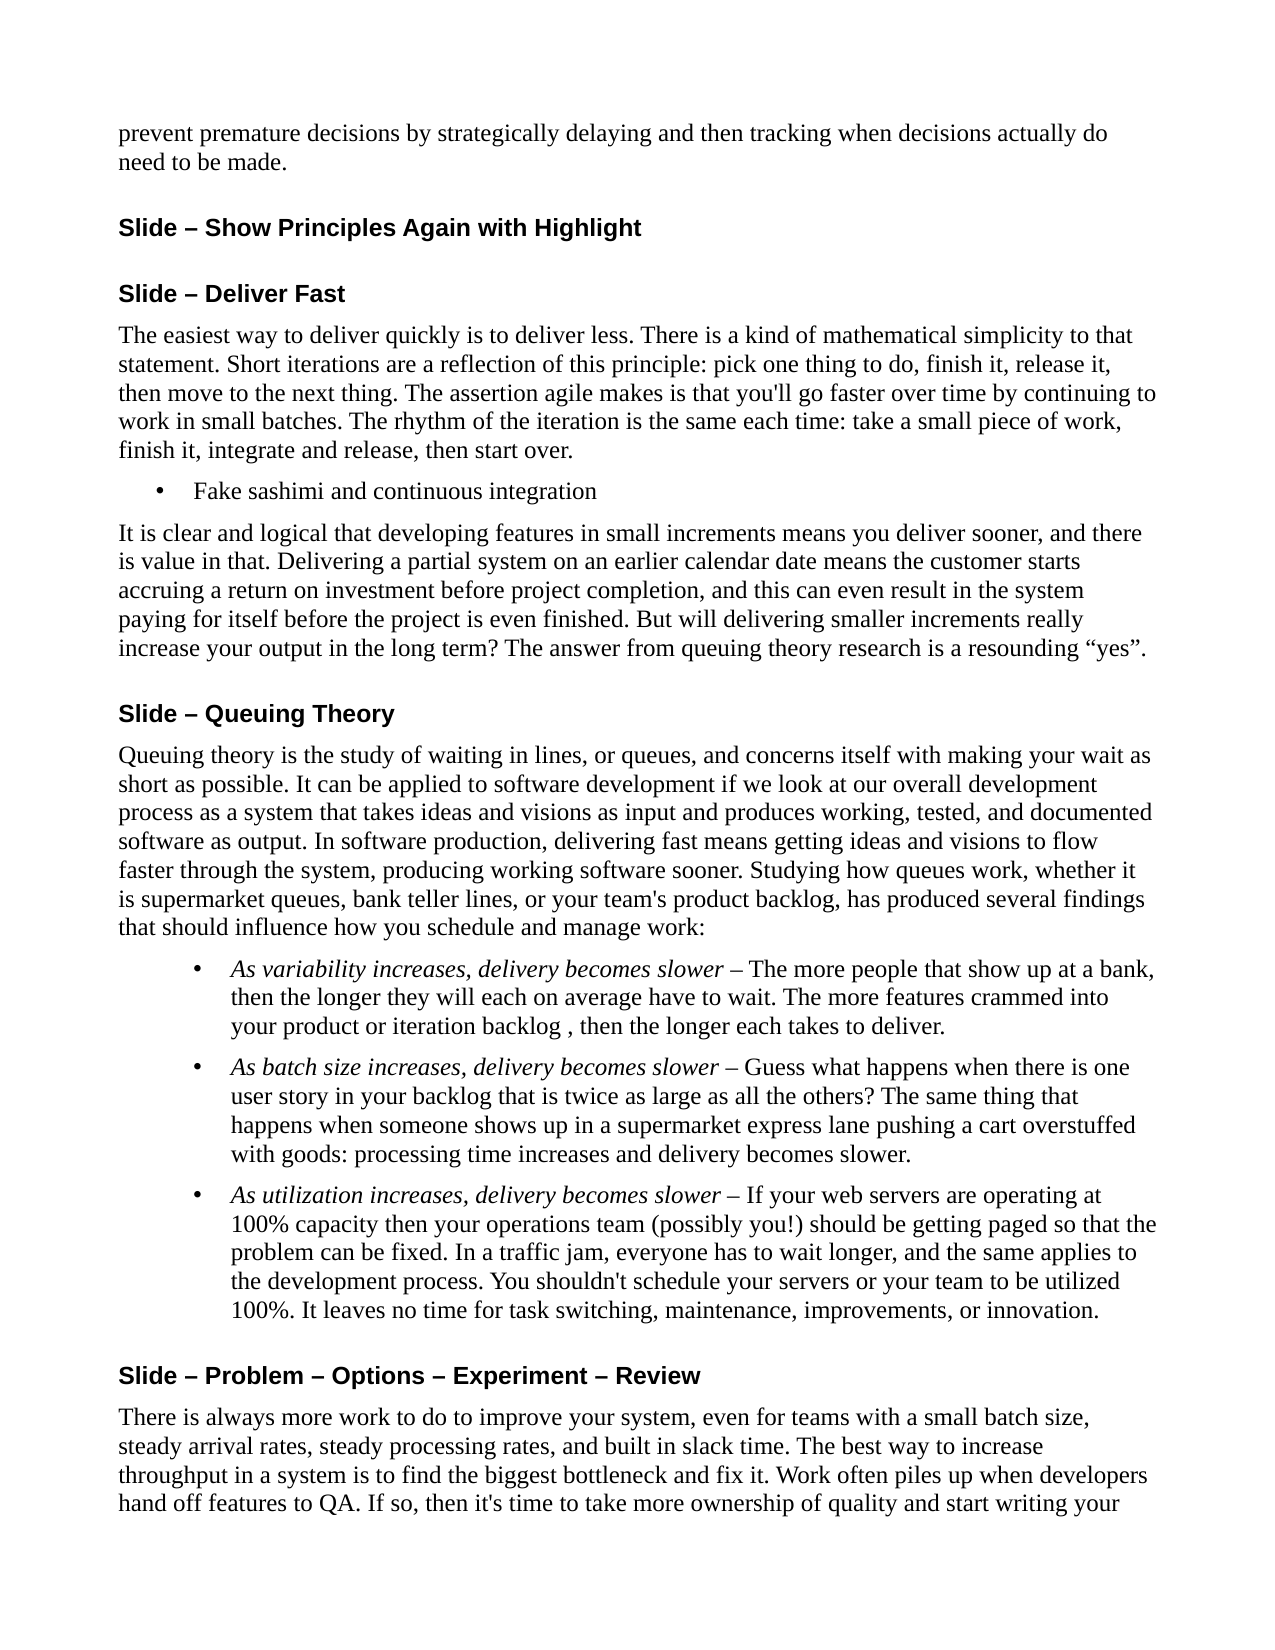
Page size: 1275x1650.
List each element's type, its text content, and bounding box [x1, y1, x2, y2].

text It is clear and logical that developing features in small increments means you deliver sooner, and there is value in that. Delivering a partial system on an earlier calendar date means the customer starts accruing a return on investment before project completion, and this can even result in the system paying for itself before the project is even finished. But will delivering smaller increments really increase your output in the long term? The answer from queuing theory research is a resounding “yes”. [118, 518, 1157, 661]
subtitle Slide – Deliver Fast [118, 279, 1157, 308]
subtitle Slide – Show Principles Again with Highlight [118, 213, 1157, 242]
text Queuing theory is the study of waiting in lines, or queues, and concerns itself with making your wait as short as possible. It can be applied to software development if we look at our overall development process as a system that takes ideas and visions as input and produces working, tested, and documented software as output. In software production, delivering fast means getting ideas and visions to flow faster through the system, producing working software sooner. Studying how queues work, whether it is supermarket queues, bank teller lines, or your team's product backlog, has produced several findings that should influence how you schedule and manage work: [118, 740, 1157, 941]
list As utilization increases, delivery becomes slower – If your web servers are operating at 100% capacity then your operations team (possibly you!) should be getting paged so that the problem can be fixed. In a traffic jam, everyone has to wait longer, and the same applies to the development process. You shouldn't schedule your servers or your team to be utilized 100%. It leaves no time for task switching, maintenance, improvements, or innovation. [193, 1180, 1157, 1324]
text There is always more work to do to improve your system, even for teams with a small batch size, steady arrival rates, steady processing rates, and built in slack time. The best way to increase throughput in a system is to find the biggest bottleneck and fix it. Work often piles up when developers hand off features to QA. If so, then it's time to take more ownership of quality and start writing your [118, 1402, 1157, 1517]
subtitle Slide – Queuing Theory [118, 699, 1157, 727]
list As variability increases, delivery becomes slower – The more people that show up at a bank, then the longer they will each on average have to wait. The more features crammed into your product or iteration backlog , then the longer each takes to deliver. [193, 954, 1157, 1040]
subtitle Slide – Problem – Options – Experiment – Review [118, 1361, 1157, 1390]
text The easiest way to deliver quickly is to deliver less. There is a kind of mathematical simplicity to that statement. Short iterations are a reflection of this principle: pick one thing to do, finish it, release it, then move to the next thing. The assertion agile makes is that you'll go faster over time by continuing to work in small batches. The rhythm of the iteration is the same each time: take a small piece of work, finish it, integrate and release, then start over. [118, 320, 1157, 464]
list As batch size increases, delivery becomes slower – Guess what happens when there is one user story in your backlog that is twice as large as all the others? The same thing that happens when someone shows up in a supermarket express lane pushing a cart overstuffed with goods: processing time increases and delivery becomes slower. [193, 1052, 1157, 1167]
list Fake sashimi and continuous integration [156, 476, 1157, 505]
text prevent premature decisions by strategically delaying and then tracking when decisions actually do need to be made. [118, 118, 1157, 176]
